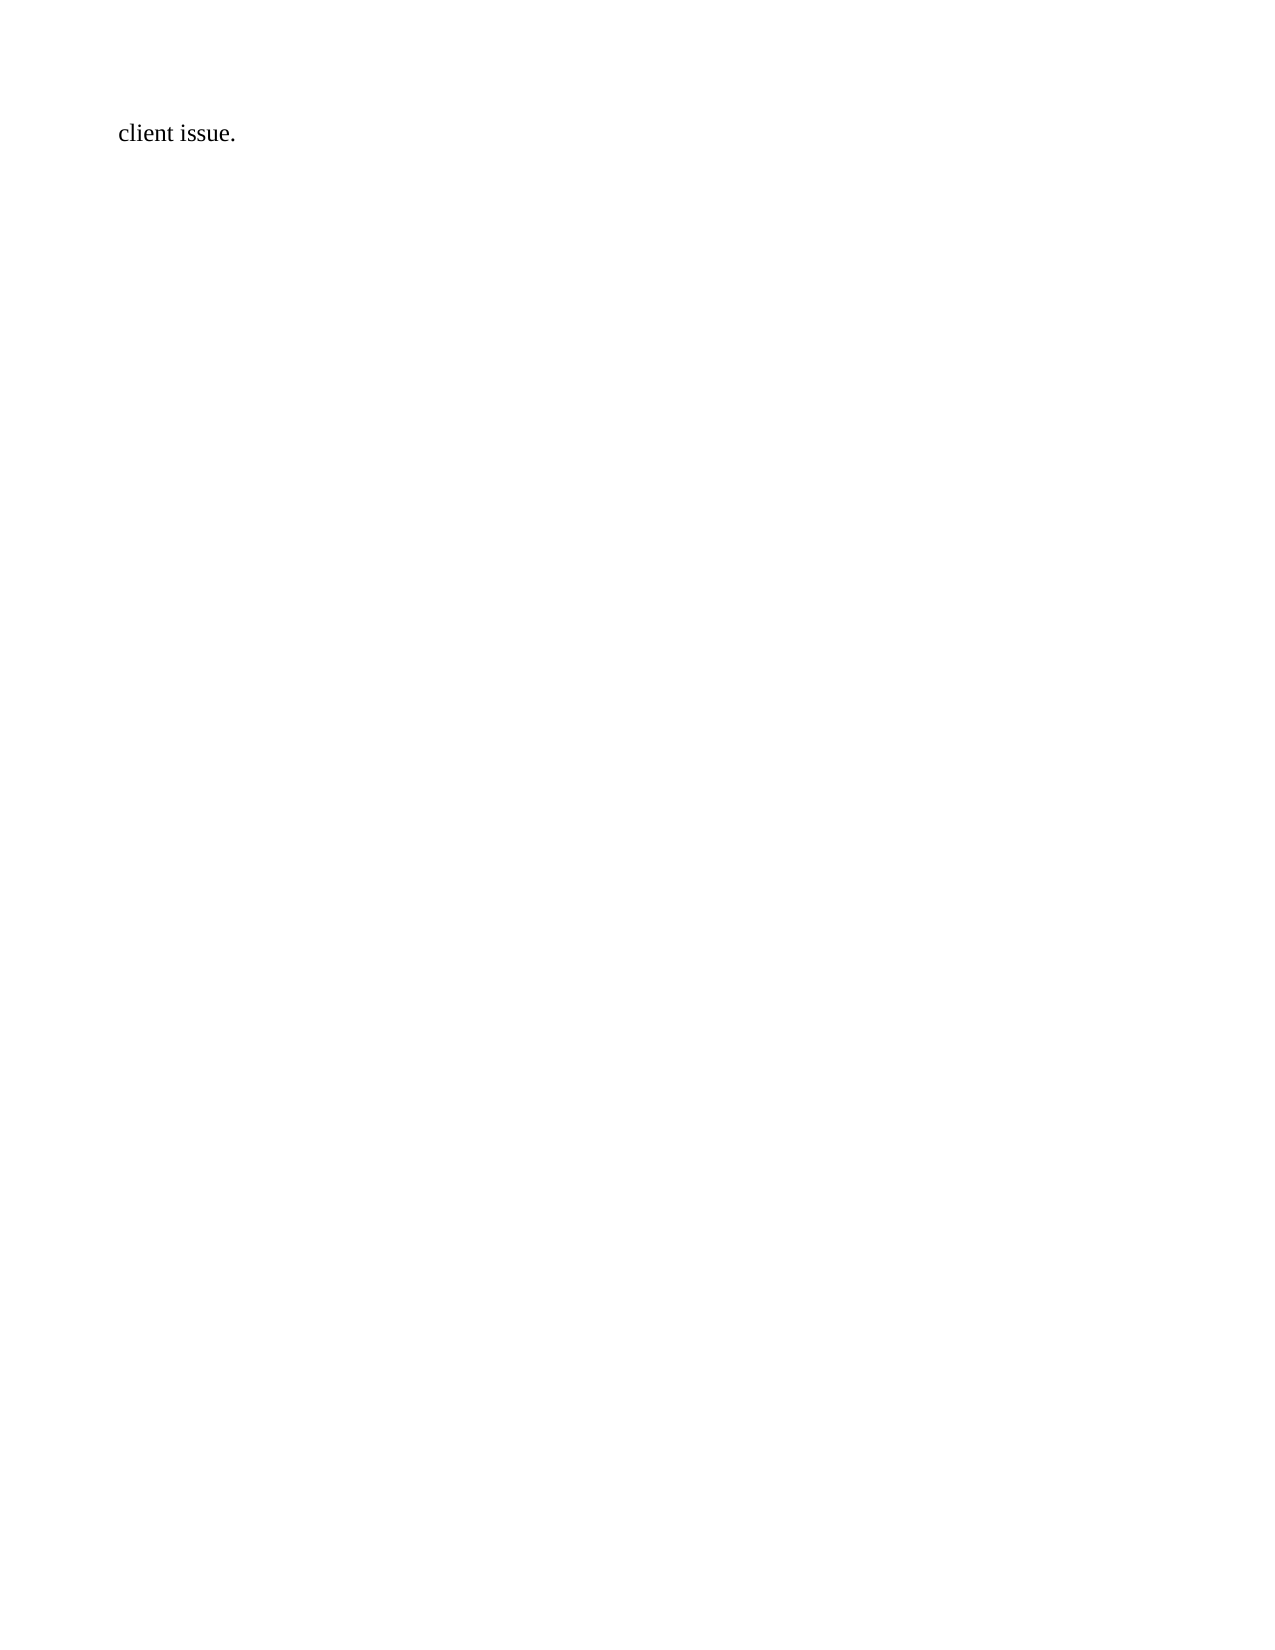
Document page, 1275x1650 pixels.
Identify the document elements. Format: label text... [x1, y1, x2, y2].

text client issue. [118, 118, 1157, 147]
